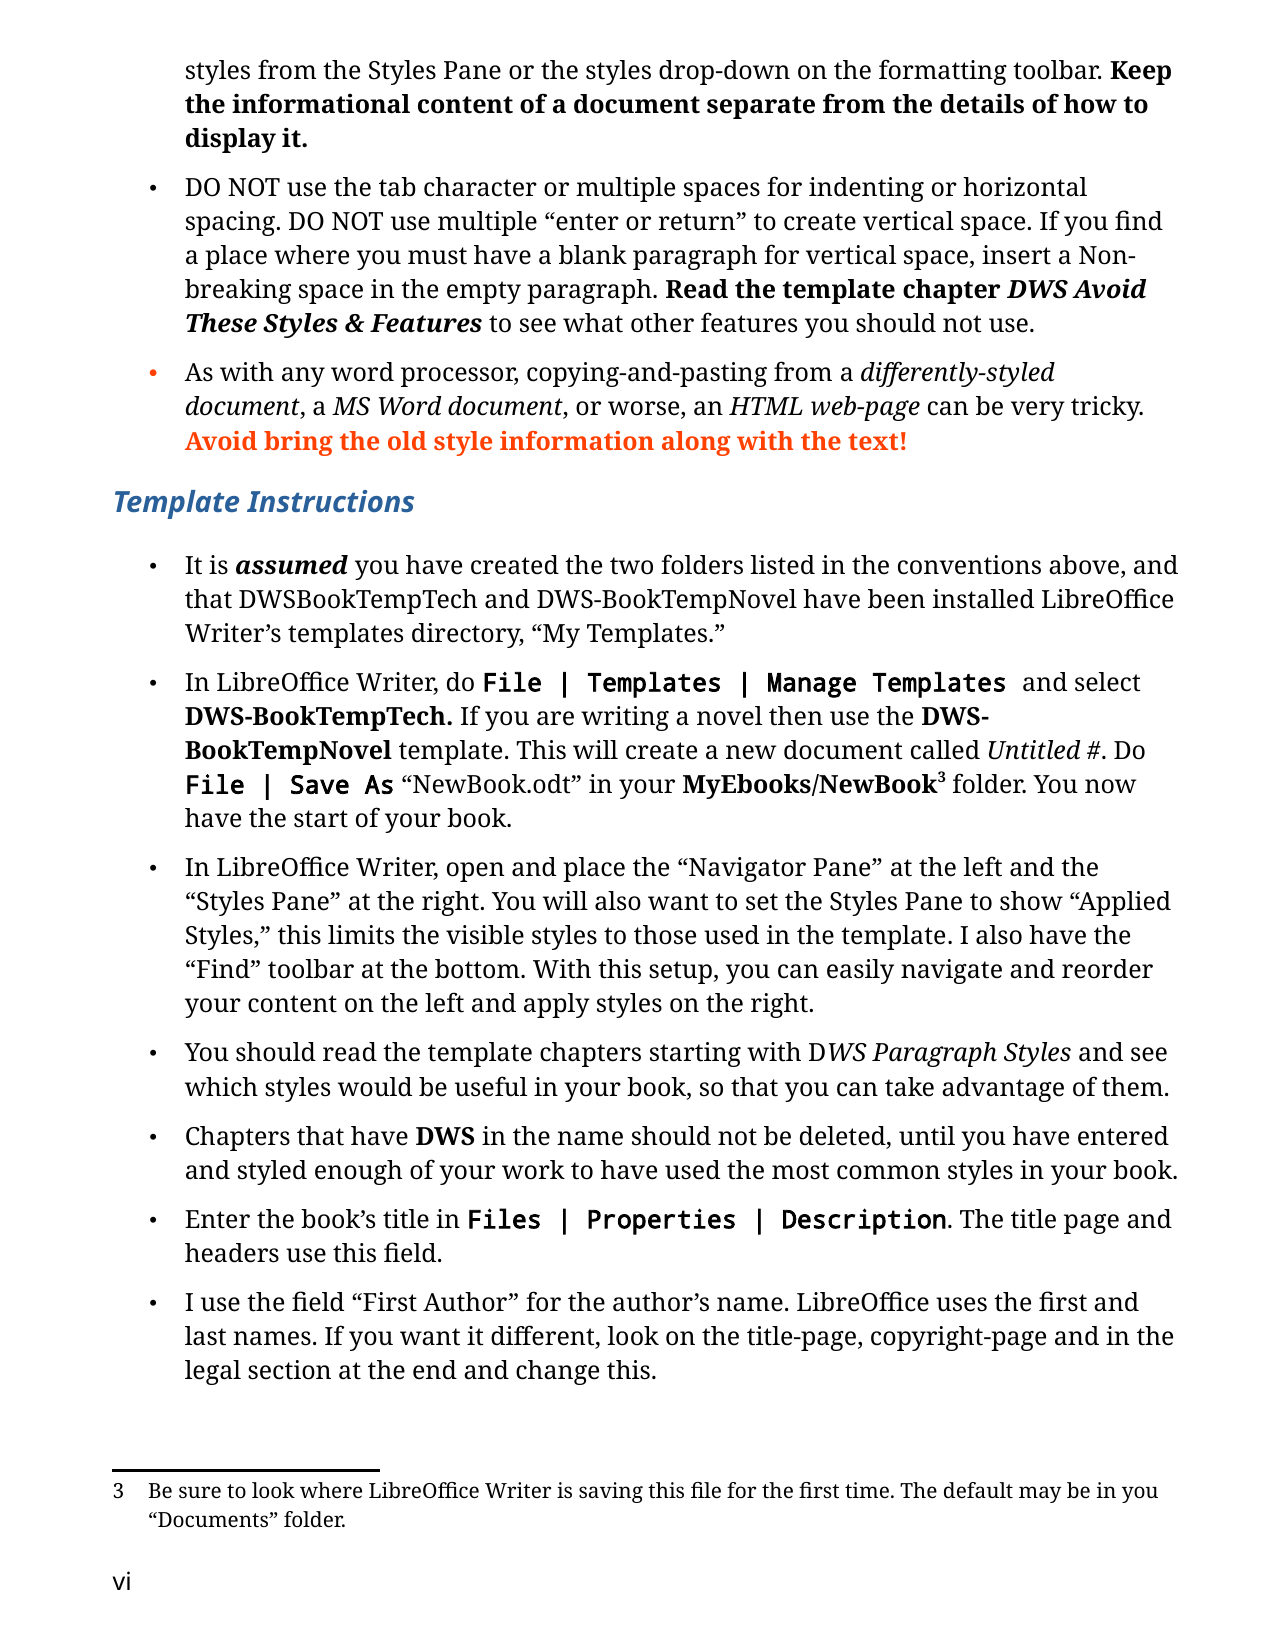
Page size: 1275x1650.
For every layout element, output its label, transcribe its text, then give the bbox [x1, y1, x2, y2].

list Enter the book’s title in Files | Properties | Description. The title page and headers use this field. [148, 1201, 1181, 1269]
list styles from the Styles Pane or the styles drop-down on the formatting toolbar. Keep the informational content of a document separate from the details of how to display it. [148, 52, 1181, 155]
list Chapters that have DWS in the name should not be deleted, until you have entered and styled enough of your work to have used the most common styles in your book. [148, 1118, 1181, 1186]
list You should read the template chapters starting with DWS Paragraph Styles and see which styles would be useful in your book, so that you can take advantage of them. [148, 1035, 1181, 1103]
list Be sure to look where LibreOffice Writer is saving this file for the first time. The default may be in you “Documents” folder. [112, 1477, 1181, 1533]
list DO NOT use the tab character or multiple spaces for indenting or horizontal spacing. DO NOT use multiple “enter or return” to create vertical space. If you find a place where you must have a blank paragraph for vertical space, insert a Non-breaking space in the empty paragraph. Read the template chapter DWS Avoid These Styles & Features to see what other features you should not use. [148, 170, 1181, 340]
list In LibreOffice Writer, do File | Templates | Manage Templates and select DWS-BookTempTech. If you are writing a novel then use the DWS-BookTempNovel template. This will create a new document called Untitled #. Do File | Save As “NewBook.odt” in your MyEbooks/NewBook folder. You now have the start of your book. [148, 664, 1181, 835]
subtitle Template Instructions [112, 481, 1181, 521]
list As with any word processor, copying-and-pasting from a differently-styled document, a MS Word document, or worse, an HTML web-page can be very tricky. Avoid bring the old style information along with the text! [148, 355, 1181, 457]
list In LibreOffice Writer, open and place the “Navigator Pane” at the left and the “Styles Pane” at the right. You will also want to set the Styles Pane to show “Applied Styles,” this limits the visible styles to those used in the template. I also have the “Find” toolbar at the bottom. With this setup, you can easily navigate and reorder your content on the left and apply styles on the right. [148, 850, 1181, 1020]
list It is assumed you have created the two folders listed in the conventions above, and that DWSBookTempTech and DWS-BookTempNovel have been installed LibreOffice Writer’s templates directory, “My Templates.” [148, 547, 1181, 649]
list I use the field “First Author” for the author’s name. LibreOffice uses the first and last names. If you want it different, look on the title-page, copyright-page and in the legal section at the end and change this. [148, 1284, 1181, 1387]
